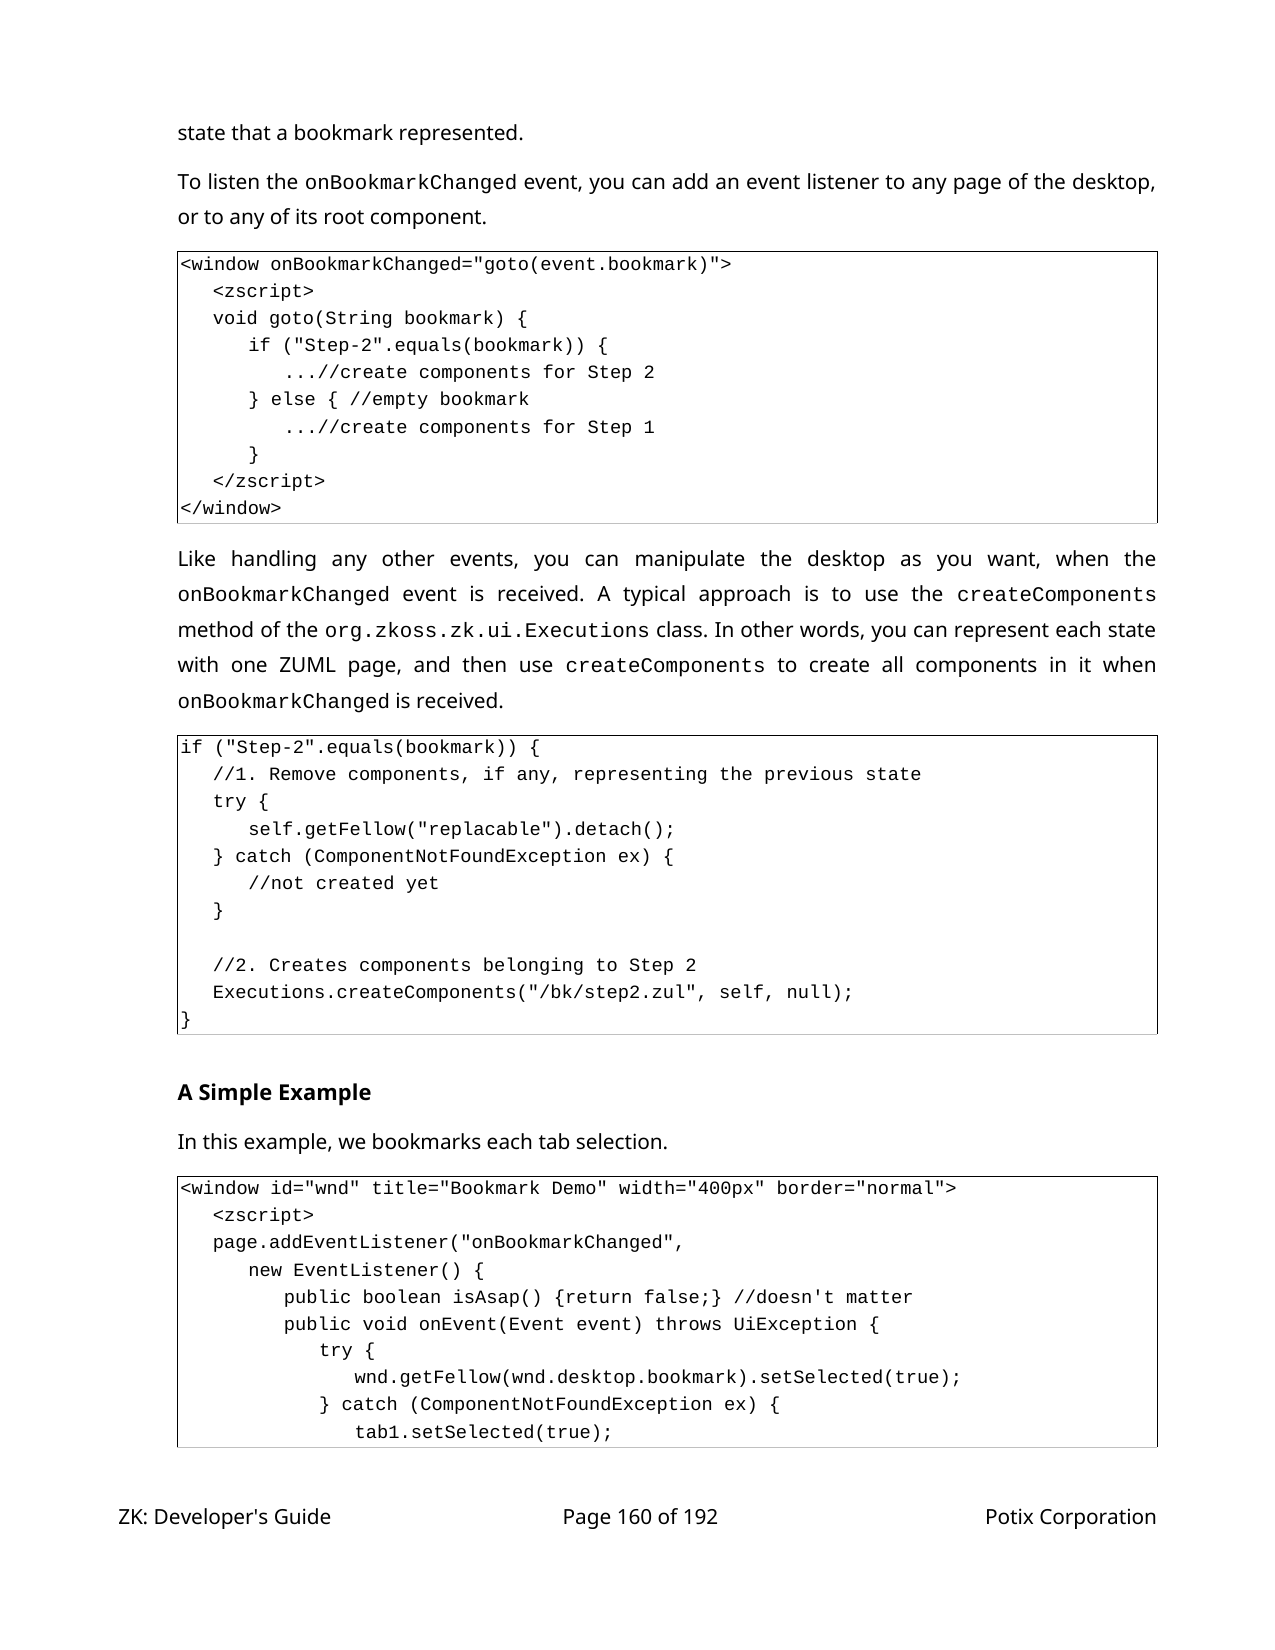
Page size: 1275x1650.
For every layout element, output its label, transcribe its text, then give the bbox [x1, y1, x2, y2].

text if ("Step-2".equals(bookmark)) { [178, 333, 1157, 357]
text Executions.createComponents("/bk/step2.zul", self, null); [178, 979, 1157, 1004]
text void goto(String bookmark) { [178, 306, 1157, 330]
subtitle A Simple Example [177, 1077, 1157, 1107]
text //1. Remove components, if any, representing the previous state [178, 762, 1157, 786]
text Like handling any other events, you can manipulate the desktop as you want, when the onBookmarkChanged event is received. A typical approach is to use the createComponents method of the org.zkoss.zk.ui.Executions class. In other words, you can represent each state with one ZUML page, and then use createComponents to create all components in it when onBookmarkChanged is received. [177, 544, 1157, 714]
text <zscript> [178, 1203, 1157, 1227]
text //2. Creates components belonging to Step 2 [178, 952, 1157, 977]
text ...//create components for Step 1 [178, 414, 1157, 439]
text if ("Step-2".equals(bookmark)) { [178, 736, 1157, 759]
text state that a bookmark represented. [177, 118, 1157, 146]
text } [178, 898, 1157, 922]
text <window id="wnd" title="Bookmark Demo" width="400px" border="normal"> [178, 1177, 1157, 1200]
text <window onBookmarkChanged="goto(event.bookmark)"> [178, 252, 1157, 276]
text wnd.getFellow(wnd.desktop.bookmark).setSelected(true); [178, 1365, 1157, 1389]
text </zscript> [178, 469, 1157, 493]
text </window> [178, 496, 1157, 523]
text <zscript> [178, 278, 1157, 303]
text } catch (ComponentNotFoundException ex) { [178, 844, 1157, 868]
text } [178, 1007, 1157, 1034]
text //not created yet [178, 871, 1157, 895]
text } else { //empty bookmark [178, 387, 1157, 412]
text page.addEventListener("onBookmarkChanged", [178, 1230, 1157, 1255]
text ...//create components for Step 2 [178, 360, 1157, 384]
text To listen the onBookmarkChanged event, you can add an event listener to any page of the desktop, or to any of its root component. [177, 167, 1157, 231]
text new EventListener() { [178, 1258, 1157, 1282]
text In this example, we bookmarks each tab selection. [177, 1127, 1157, 1155]
text } [178, 442, 1157, 466]
text self.getFellow("replacable").detach(); [178, 816, 1157, 841]
text try { [178, 789, 1157, 813]
text tab1.setSelected(true); [178, 1419, 1157, 1447]
text } catch (ComponentNotFoundException ex) { [178, 1392, 1157, 1417]
text public boolean isAsap() {return false;} //doesn't matter public void onEvent(Event event) throws UiException { try { [178, 1285, 1157, 1362]
